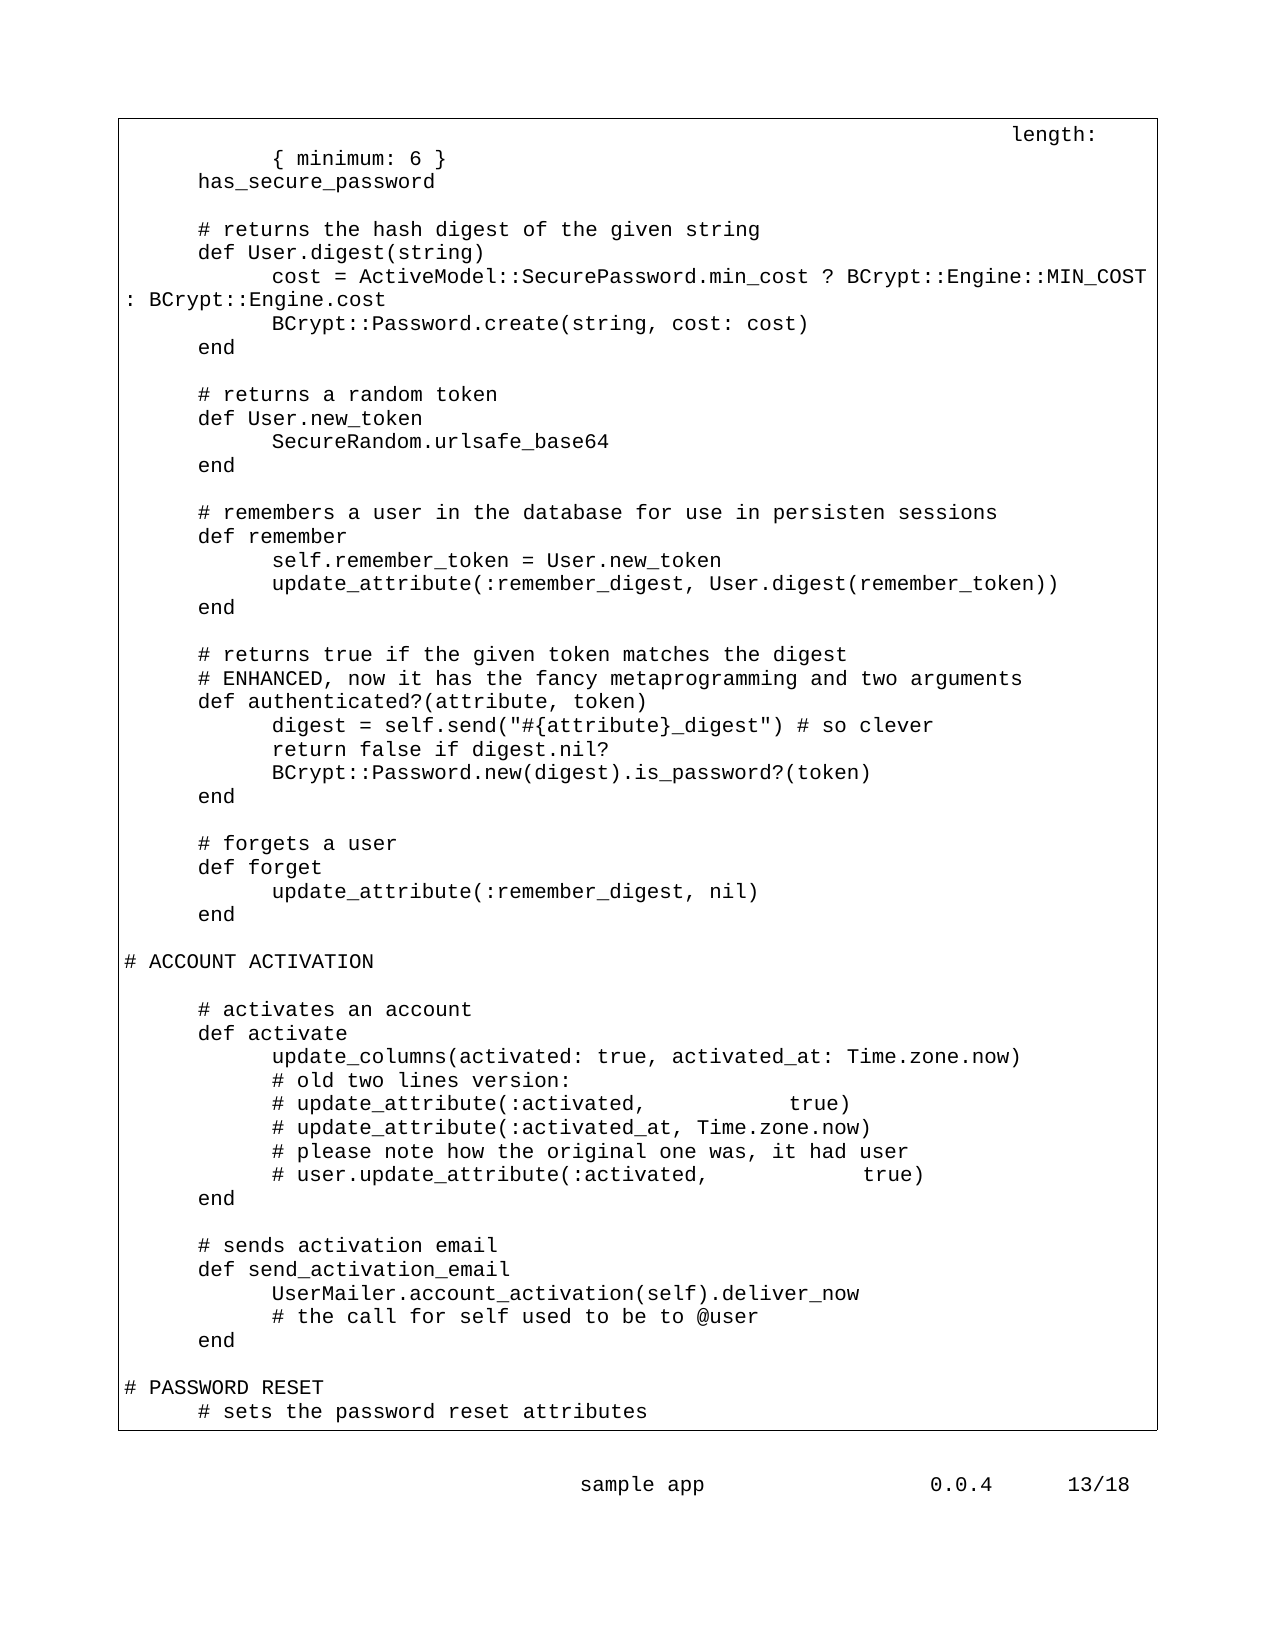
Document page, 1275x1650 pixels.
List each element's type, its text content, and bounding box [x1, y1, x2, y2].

table_header length: { minimum: 6 } has_secure_password # returns the hash digest of the given string def User.digest(string) cost = ActiveModel::SecurePassword.min_cost ? BCrypt::Engine::MIN_COST : BCrypt::Engine.cost BCrypt::Password.create(string, cost: cost) end # returns a random token def User.new_token SecureRandom.urlsafe_base64 end # remembers a user in the database for use in persisten sessions def remember self.remember_token = User.new_token update_attribute(:remember_digest, User.digest(remember_token)) end # returns true if the given token matches the digest # ENHANCED, now it has the fancy metaprogramming and two arguments def authenticated?(attribute, token) digest = self.send("#{attribute}_digest") # so clever return false if digest.nil? BCrypt::Password.new(digest).is_password?(token) end # forgets a user def forget update_attribute(:remember_digest, nil) end # ACCOUNT ACTIVATION # activates an account def activate update_columns(activated: true, activated_at: Time.zone.now) # old two lines version: # update_attribute(:activated, true) # update_attribute(:activated_at, Time.zone.now) # please note how the original one was, it had user # user.update_attribute(:activated, true) end # sends activation email def send_activation_email UserMailer.account_activation(self).deliver_now # the call for self used to be to @user end # PASSWORD RESET # sets the password reset attributes [119, 119, 1157, 1430]
